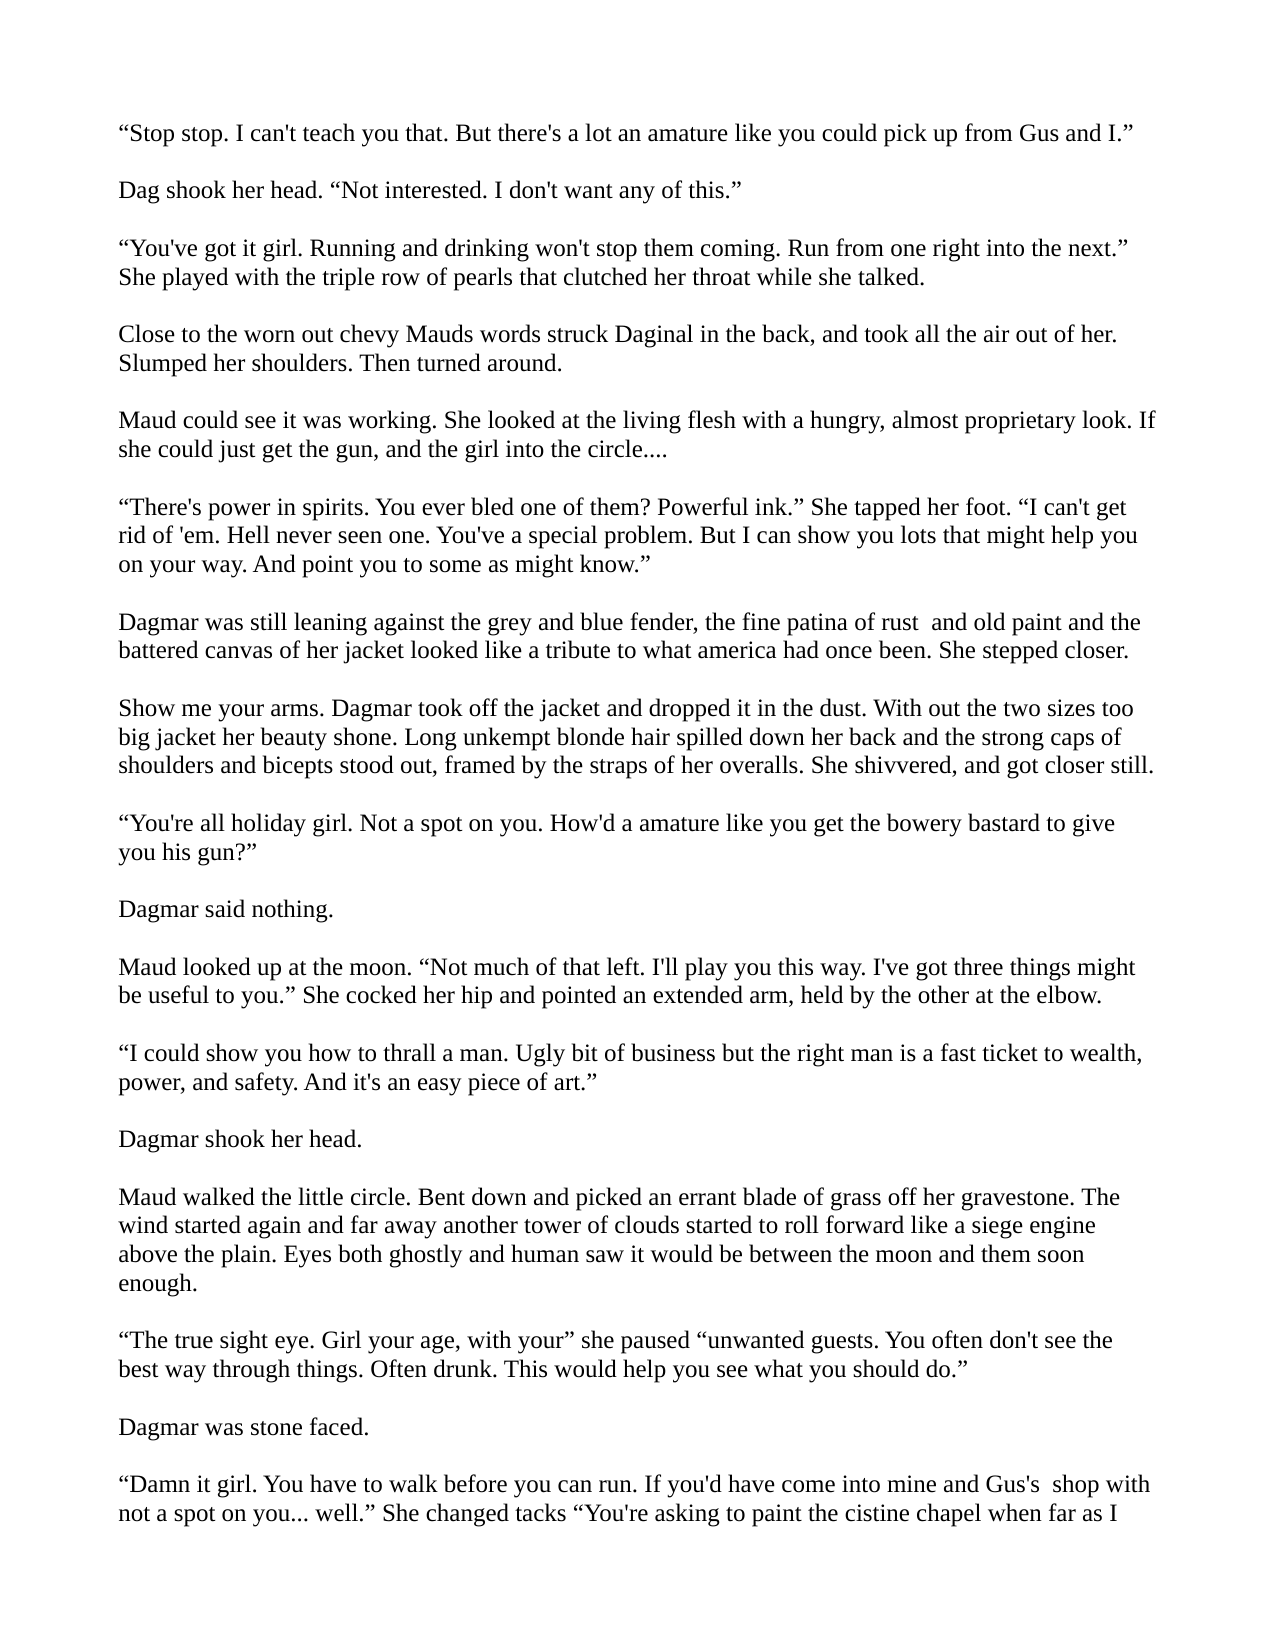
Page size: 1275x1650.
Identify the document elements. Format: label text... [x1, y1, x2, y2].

text Dagmar was still leaning against the grey and blue fender, the fine patina of rust and old paint and the battered canvas of her jacket looked like a tribute to what america had once been. She stepped closer. [118, 607, 1157, 664]
text “Damn it girl. You have to walk before you can run. If you'd have come into mine and Gus's shop with not a spot on you... well.” She changed tacks “You're asking to paint the cistine chapel when far as I [118, 1469, 1157, 1527]
text Dagmar was stone faced. [118, 1412, 1157, 1441]
text “There's power in spirits. You ever bled one of them? Powerful ink.” She tapped her foot. “I can't get rid of 'em. Hell never seen one. You've a special problem. But I can show you lots that might help you on your way. And point you to some as might know.” [118, 492, 1157, 578]
text Show me your arms. Dagmar took off the jacket and dropped it in the dust. With out the two sizes too big jacket her beauty shone. Long unkempt blonde hair spilled down her back and the strong caps of shoulders and bicepts stood out, framed by the straps of her overalls. She shivvered, and got closer still. [118, 693, 1157, 779]
text “You've got it girl. Running and drinking won't stop them coming. Run from one right into the next.” She played with the triple row of pearls that clutched her throat while she talked. [118, 233, 1157, 291]
text Dagmar said nothing. [118, 866, 1157, 923]
text Close to the worn out chevy Mauds words struck Daginal in the back, and took all the air out of her. Slumped her shoulders. Then turned around. [118, 319, 1157, 377]
text Maud looked up at the moon. “Not much of that left. I'll play you this way. I've got three things might be useful to you.” She cocked her hip and pointed an extended arm, held by the other at the elbow. [118, 952, 1157, 1009]
text Maud could see it was working. She looked at the living flesh with a hungry, almost proprietary look. If she could just get the gun, and the girl into the circle.... [118, 406, 1157, 463]
text Dagmar shook her head. [118, 1124, 1157, 1153]
text “I could show you how to thrall a man. Ugly bit of business but the right man is a fast ticket to wealth, power, and safety. And it's an easy piece of art.” [118, 1038, 1157, 1096]
text “You're all holiday girl. Not a spot on you. How'd a amature like you get the bowery bastard to give you his gun?” [118, 808, 1157, 866]
text “Stop stop. I can't teach you that. But there's a lot an amature like you could pick up from Gus and I.” Dag shook her head. “Not interested. I don't want any of this.” [118, 118, 1157, 204]
text Maud walked the little circle. Bent down and picked an errant blade of grass off her gravestone. The wind started again and far away another tower of clouds started to roll forward like a siege engine above the plain. Eyes both ghostly and human saw it would be between the moon and them soon enough. “The true sight eye. Girl your age, with your” she paused “unwanted guests. You often don't see the best way through things. Often drunk. This would help you see what you should do.” [118, 1182, 1157, 1383]
